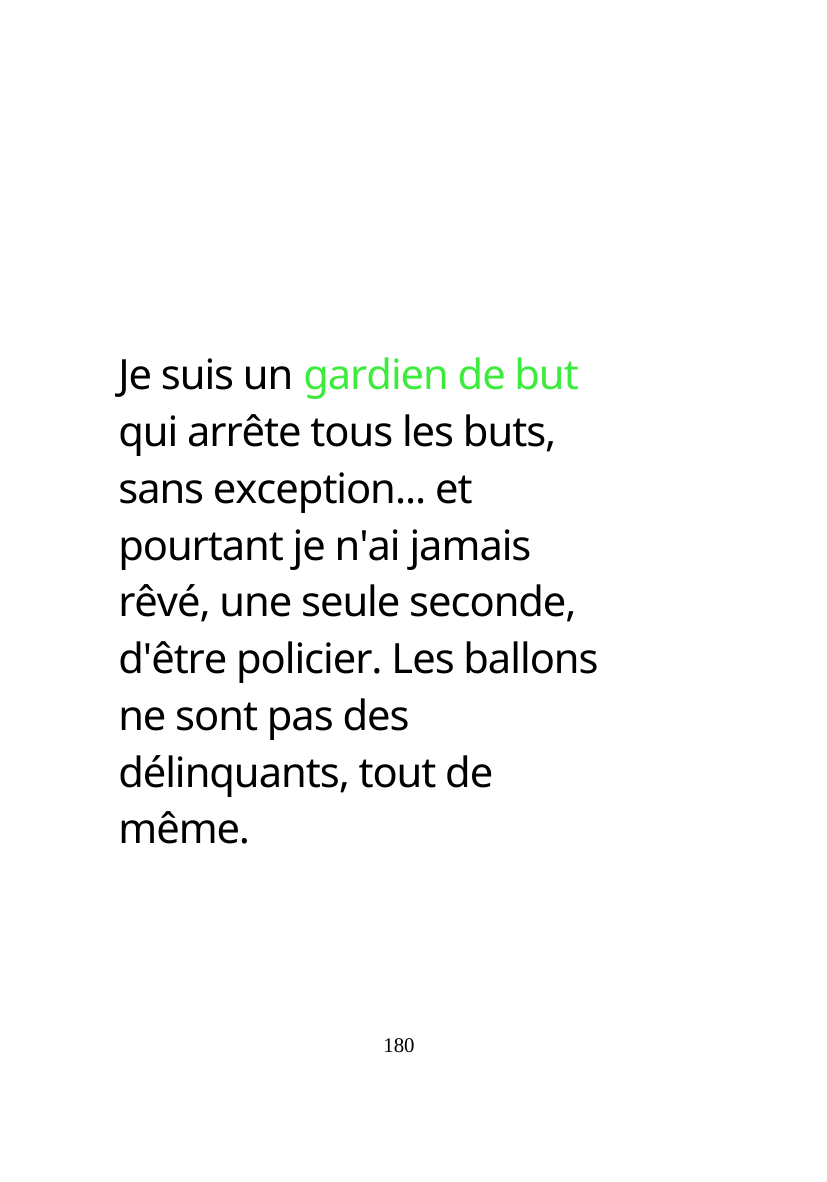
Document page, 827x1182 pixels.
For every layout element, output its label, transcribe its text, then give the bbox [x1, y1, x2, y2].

text Je suis un gardien de but qui arrête tous les buts, sans exception... et pourtant je n'ai jamais rêvé, une seule seconde, d'être policier. Les ballons ne sont pas des délinquants, tout de même. [118, 345, 632, 856]
